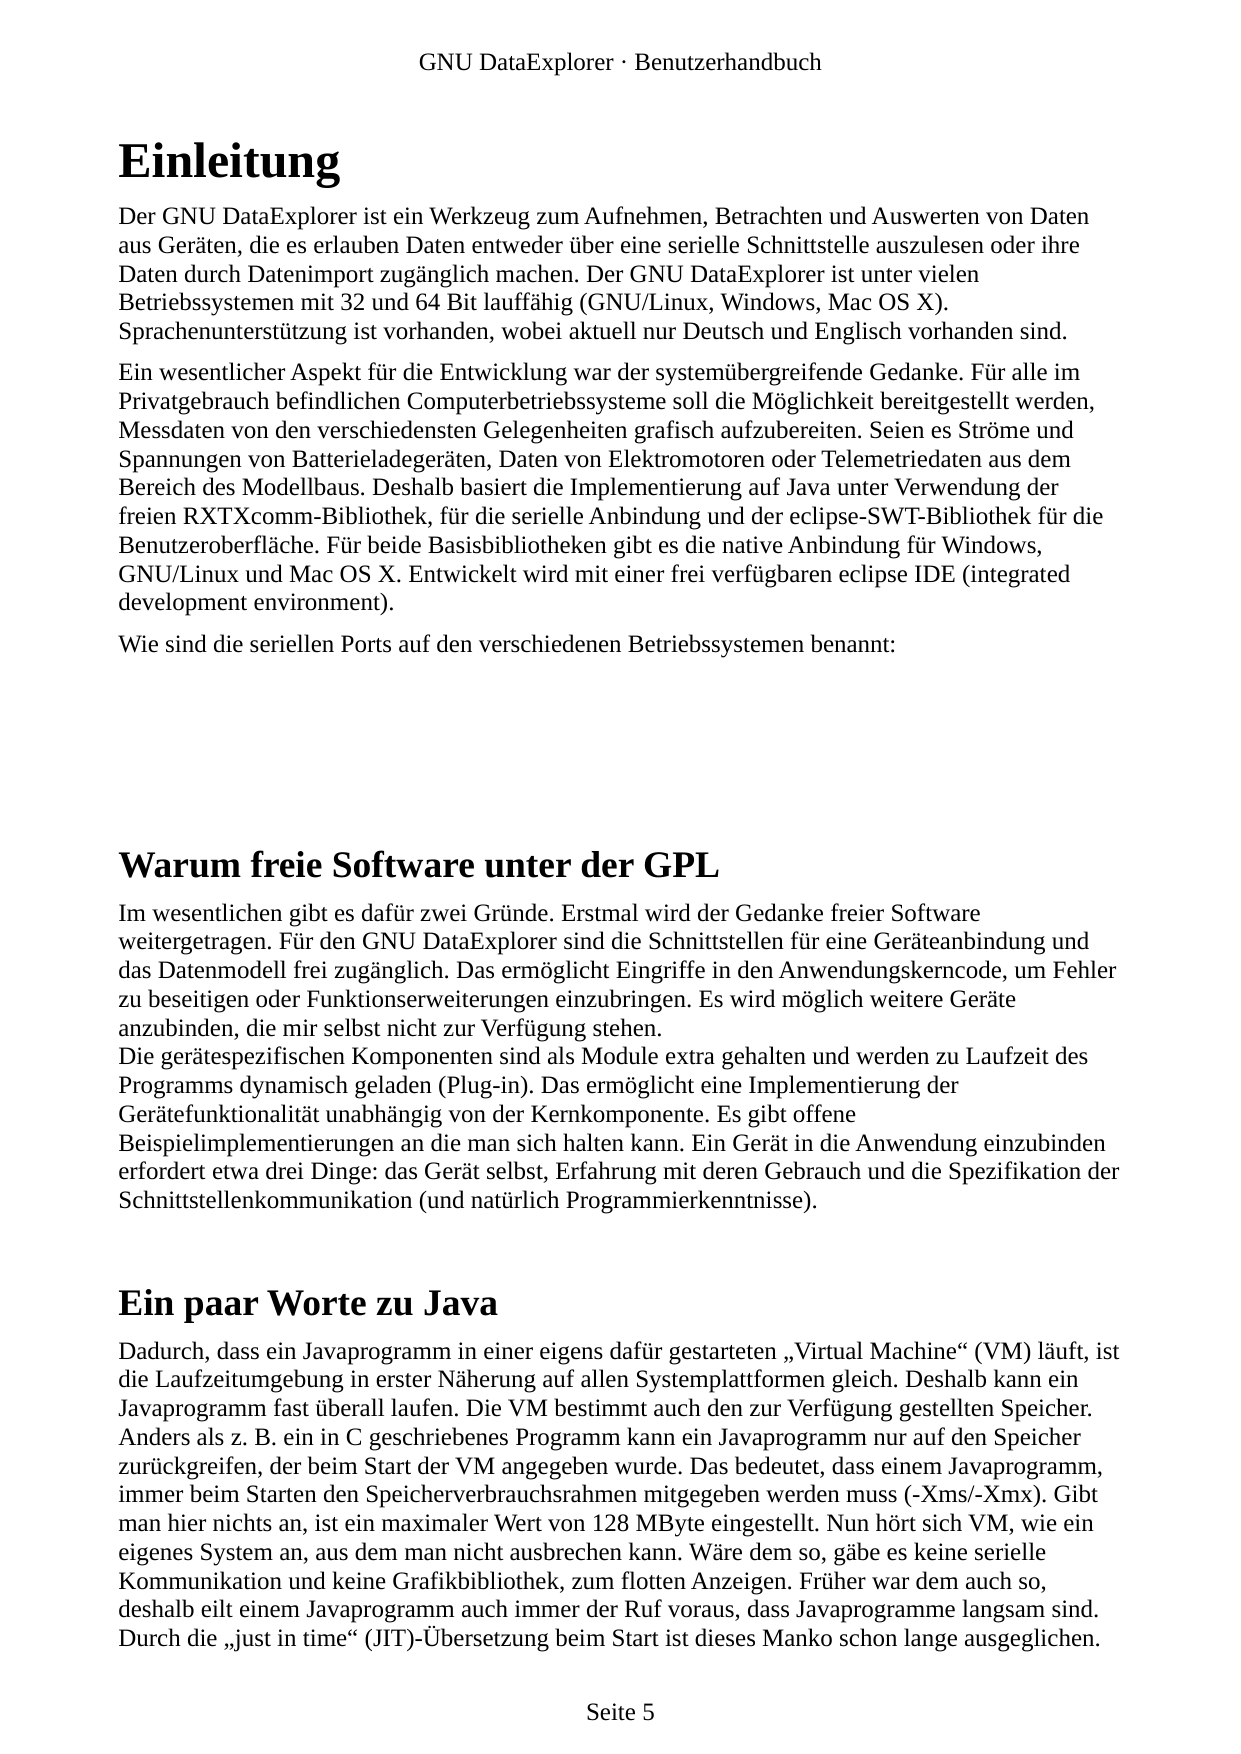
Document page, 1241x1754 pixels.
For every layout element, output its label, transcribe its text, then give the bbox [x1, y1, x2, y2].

subtitle Ein paar Worte zu Java [118, 1280, 1122, 1323]
text Dadurch, dass ein Javaprogramm in einer eigens dafür gestarteten „Virtual Machine“ (VM) läuft, ist die Laufzeitumgebung in erster Näherung auf allen Systemplattformen gleich. Deshalb kann ein Javaprogramm fast überall laufen. Die VM bestimmt auch den zur Verfügung gestellten Speicher. Anders als z. B. ein in C geschriebenes Programm kann ein Javaprogramm nur auf den Speicher zurückgreifen, der beim Start der VM angegeben wurde. Das bedeutet, dass einem Javaprogramm, immer beim Starten den Speicherverbrauchsrahmen mitgegeben werden muss (-Xms/-Xmx). Gibt man hier nichts an, ist ein maximaler Wert von 128 MByte eingestellt. Nun hört sich VM, wie ein eigenes System an, aus dem man nicht ausbrechen kann. Wäre dem so, gäbe es keine serielle Kommunikation und keine Grafikbibliothek, zum flotten Anzeigen. Früher war dem auch so, deshalb eilt einem Javaprogramm auch immer der Ruf voraus, dass Javaprogramme langsam sind. Durch die „just in time“ (JIT)-Übersetzung beim Start ist dieses Manko schon lange ausgeglichen. [118, 1336, 1122, 1652]
text Im wesentlichen gibt es dafür zwei Gründe. Erstmal wird der Gedanke freier Software weitergetragen. Für den GNU DataExplorer sind die Schnittstellen für eine Geräteanbindung und das Datenmodell frei zugänglich. Das ermöglicht Eingriffe in den Anwendungskerncode, um Fehler zu beseitigen oder Funktionserweiterungen einzubringen. Es wird möglich weitere Geräte anzubinden, die mir selbst nicht zur Verfügung stehen. Die gerätespezifischen Komponenten sind als Module extra gehalten und werden zu Laufzeit des Programms dynamisch geladen (Plug-in). Das ermöglicht eine Implementierung der Gerätefunktionalität unabhängig von der Kernkomponente. Es gibt offene Beispielimplementierungen an die man sich halten kann. Ein Gerät in die Anwendung einzubinden erfordert etwa drei Dinge: das Gerät selbst, Erfahrung mit deren Gebrauch und die Spezifikation der Schnittstellenkommunikation (und natürlich Programmierkenntnisse). [118, 898, 1122, 1214]
text Wie sind die seriellen Ports auf den verschiedenen Betriebssystemen benannt: [118, 629, 1122, 817]
subtitle Warum freie Software unter der GPL [118, 842, 1122, 885]
subtitle Einleitung [118, 131, 1122, 189]
text Ein wesentlicher Aspekt für die Entwicklung war der systemübergreifende Gedanke. Für alle im Privatgebrauch befindlichen Computerbetriebssysteme soll die Möglichkeit bereitgestellt werden, Messdaten von den verschiedensten Gelegenheiten grafisch aufzubereiten. Seien es Ströme und Spannungen von Batterieladegeräten, Daten von Elektromotoren oder Telemetriedaten aus dem Bereich des Modellbaus. Deshalb basiert die Implementierung auf Java unter Verwendung der freien RXTXcomm-Bibliothek, für die serielle Anbindung und der eclipse-SWT-Bibliothek für die Benutzeroberfläche. Für beide Basisbibliotheken gibt es die native Anbindung für Windows, GNU/Linux und Mac OS X. Entwickelt wird mit einer frei verfügbaren eclipse IDE (integrated development environment). [118, 357, 1122, 616]
text Der GNU DataExplorer ist ein Werkzeug zum Aufnehmen, Betrachten und Auswerten von Daten aus Geräten, die es erlauben Daten entweder über eine serielle Schnittstelle auszulesen oder ihre Daten durch Datenimport zugänglich machen. Der GNU DataExplorer ist unter vielen Betriebssystemen mit 32 und 64 Bit lauffähig (GNU/Linux, Windows, Mac OS X). Sprachenunterstützung ist vorhanden, wobei aktuell nur Deutsch und Englisch vorhanden sind. [118, 201, 1122, 345]
